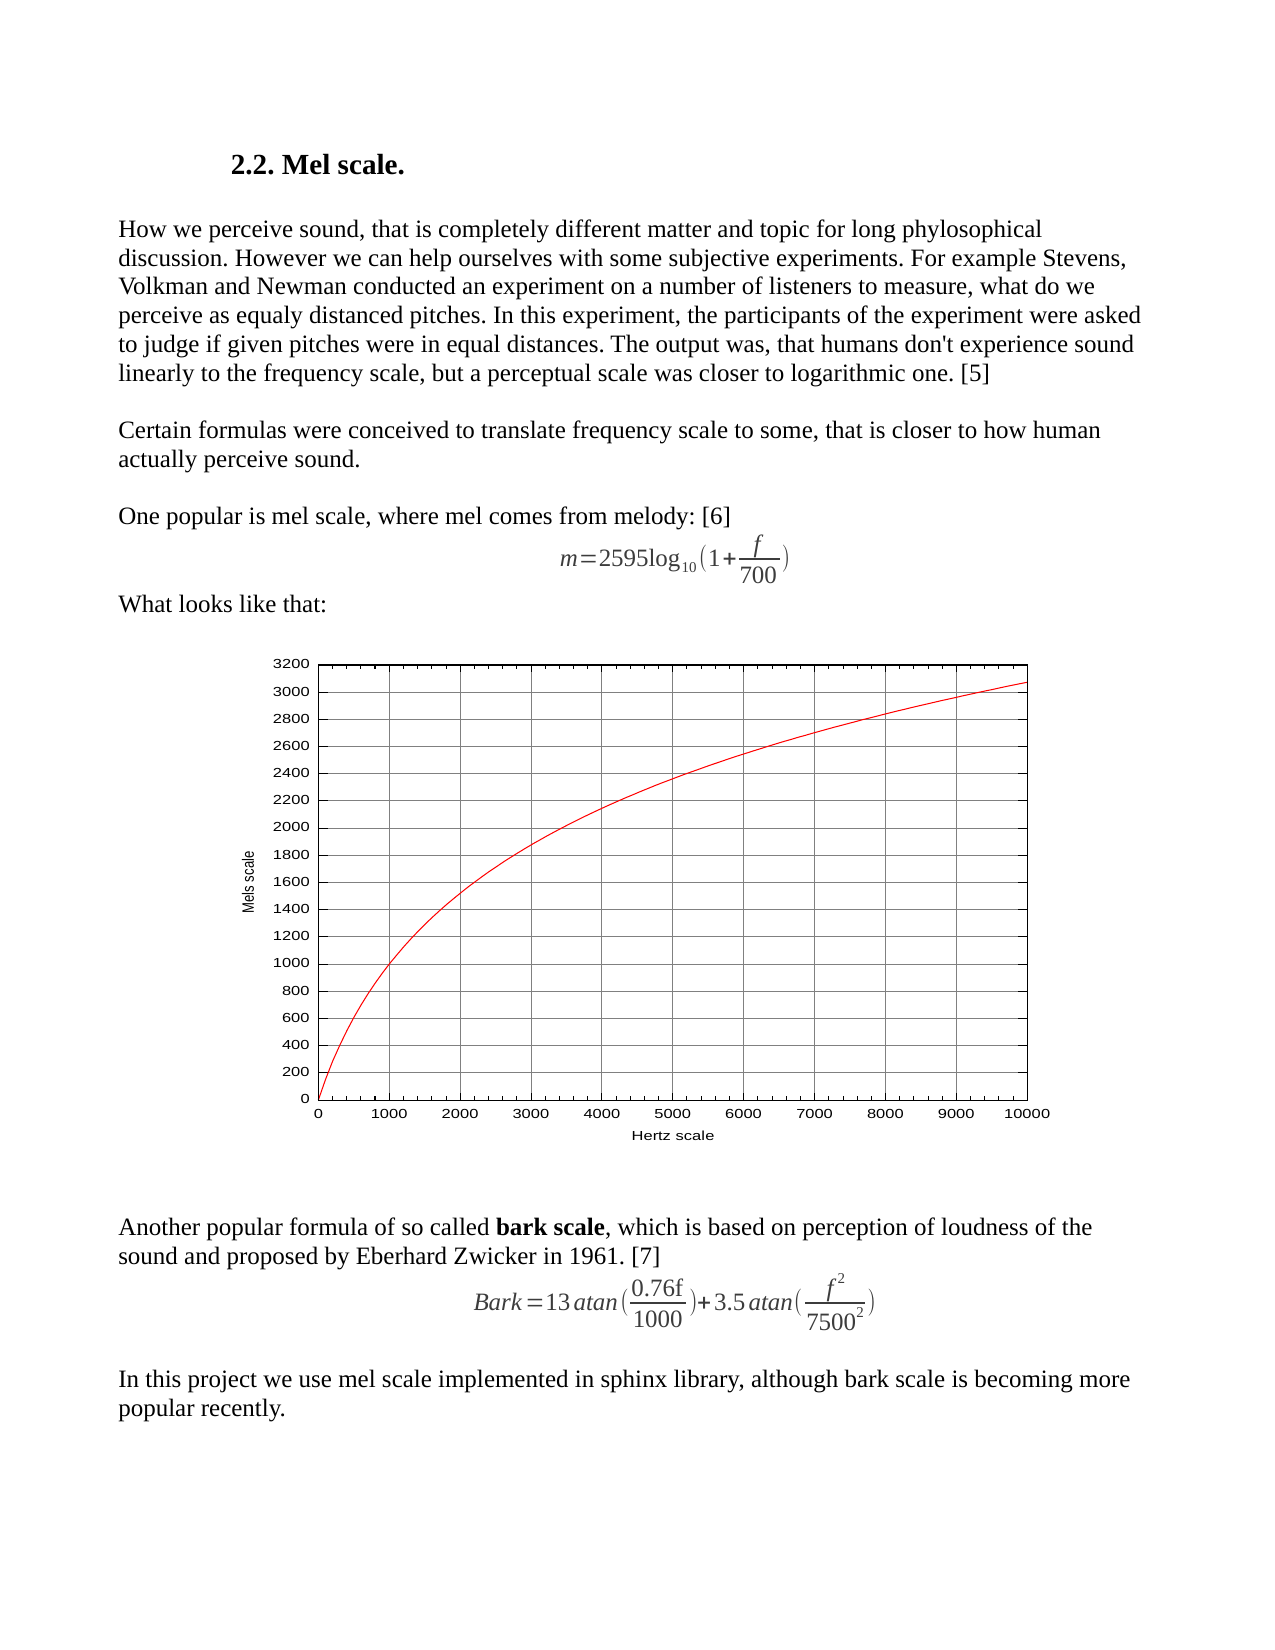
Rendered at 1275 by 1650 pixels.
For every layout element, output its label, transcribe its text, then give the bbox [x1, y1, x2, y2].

text Certain formulas were conceived to translate frequency scale to some, that is closer to how human actually perceive sound. [118, 415, 1157, 473]
list 2.2. Mel scale. [193, 147, 1157, 180]
text One popular is mel scale, where mel comes from melody: [6] [118, 501, 1157, 530]
text In this project we use mel scale implemented in sphinx library, although bark scale is becoming more popular recently. [118, 1364, 1157, 1422]
text How we perceive sound, that is completely different matter and topic for long phylosophical discussion. However we can help ourselves with some subjective experiments. For example Stevens, Volkman and Newman conducted an experiment on a number of listeners to measure, what do we perceive as equaly distanced pitches. In this experiment, the participants of the experiment were asked to judge if given pitches were in equal distances. The output was, that humans don't experience sound linearly to the frequency scale, but a perceptual scale was closer to logarithmic one. [5] [118, 214, 1157, 386]
text Another popular formula of so called bark scale, which is based on perception of loudness of the sound and proposed by Eberhard Zwicker in 1961. [7] [118, 1212, 1157, 1269]
list What looks like that: [81, 589, 1157, 618]
